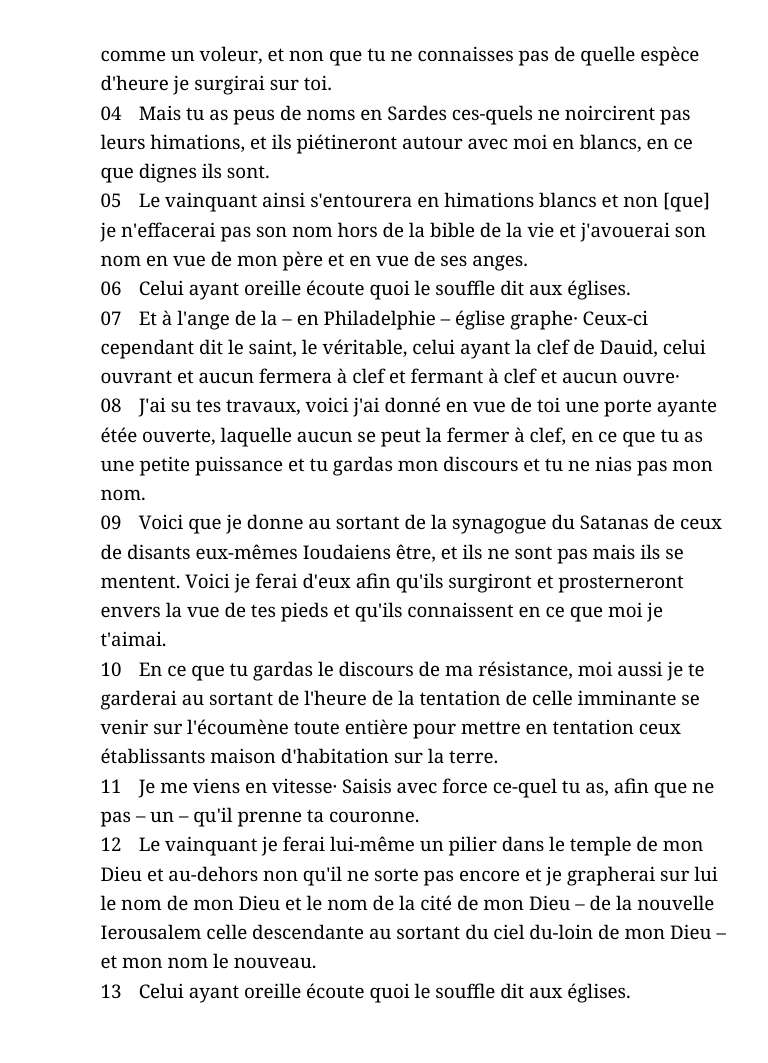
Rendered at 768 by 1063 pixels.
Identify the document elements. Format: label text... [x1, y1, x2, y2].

text comme un voleur, et non que tu ne connaisses pas de quelle espèce d'heure je surgirai sur toi. 04 Mais tu as peus de noms en Sardes ces-quels ne noircirent pas leurs himations, et ils piétineront autour avec moi en blancs, en ce que dignes ils sont. 05 Le vainquant ainsi s'entourera en himations blancs et non [que] je n'effacerai pas son nom hors de la bible de la vie et j'avouerai son nom en vue de mon père et en vue de ses anges. 06 Celui ayant oreille écoute quoi le souffle dit aux églises. 07 Et à l'ange de la – en Philadelphie – église graphe· Ceux-ci cependant dit le saint, le véritable, celui ayant la clef de Dauid, celui ouvrant et aucun fermera à clef et fermant à clef et aucun ouvre· 08 J'ai su tes travaux, voici j'ai donné en vue de toi une porte ayante étée ouverte, laquelle aucun se peut la fermer à clef, en ce que tu as une petite puissance et tu gardas mon discours et tu ne nias pas mon nom. 09 Voici que je donne au sortant de la synagogue du Satanas de ceux de disants eux-mêmes Ioudaiens être, et ils ne sont pas mais ils se mentent. Voici je ferai d'eux afin qu'ils surgiront et prosterneront envers la vue de tes pieds et qu'ils connaissent en ce que moi je t'aimai. 10 En ce que tu gardas le discours de ma résistance, moi aussi je te garderai au sortant de l'heure de la tentation de celle imminante se venir sur l'écoumène toute entière pour mettre en tentation ceux établissants maison d'habitation sur la terre. 11 Je me viens en vitesse· Saisis avec force ce-quel tu as, afin que ne pas – un – qu'il prenne ta couronne. 12 Le vainquant je ferai lui-même un pilier dans le temple de mon Dieu et au-dehors non qu'il ne sorte pas encore et je grapherai sur lui le nom de mon Dieu et le nom de la cité de mon Dieu – de la nouvelle Ierousalem celle descendante au sortant du ciel du-loin de mon Dieu – et mon nom le nouveau. 13 Celui ayant oreille écoute quoi le souffle dit aux églises. [100, 41, 729, 1003]
